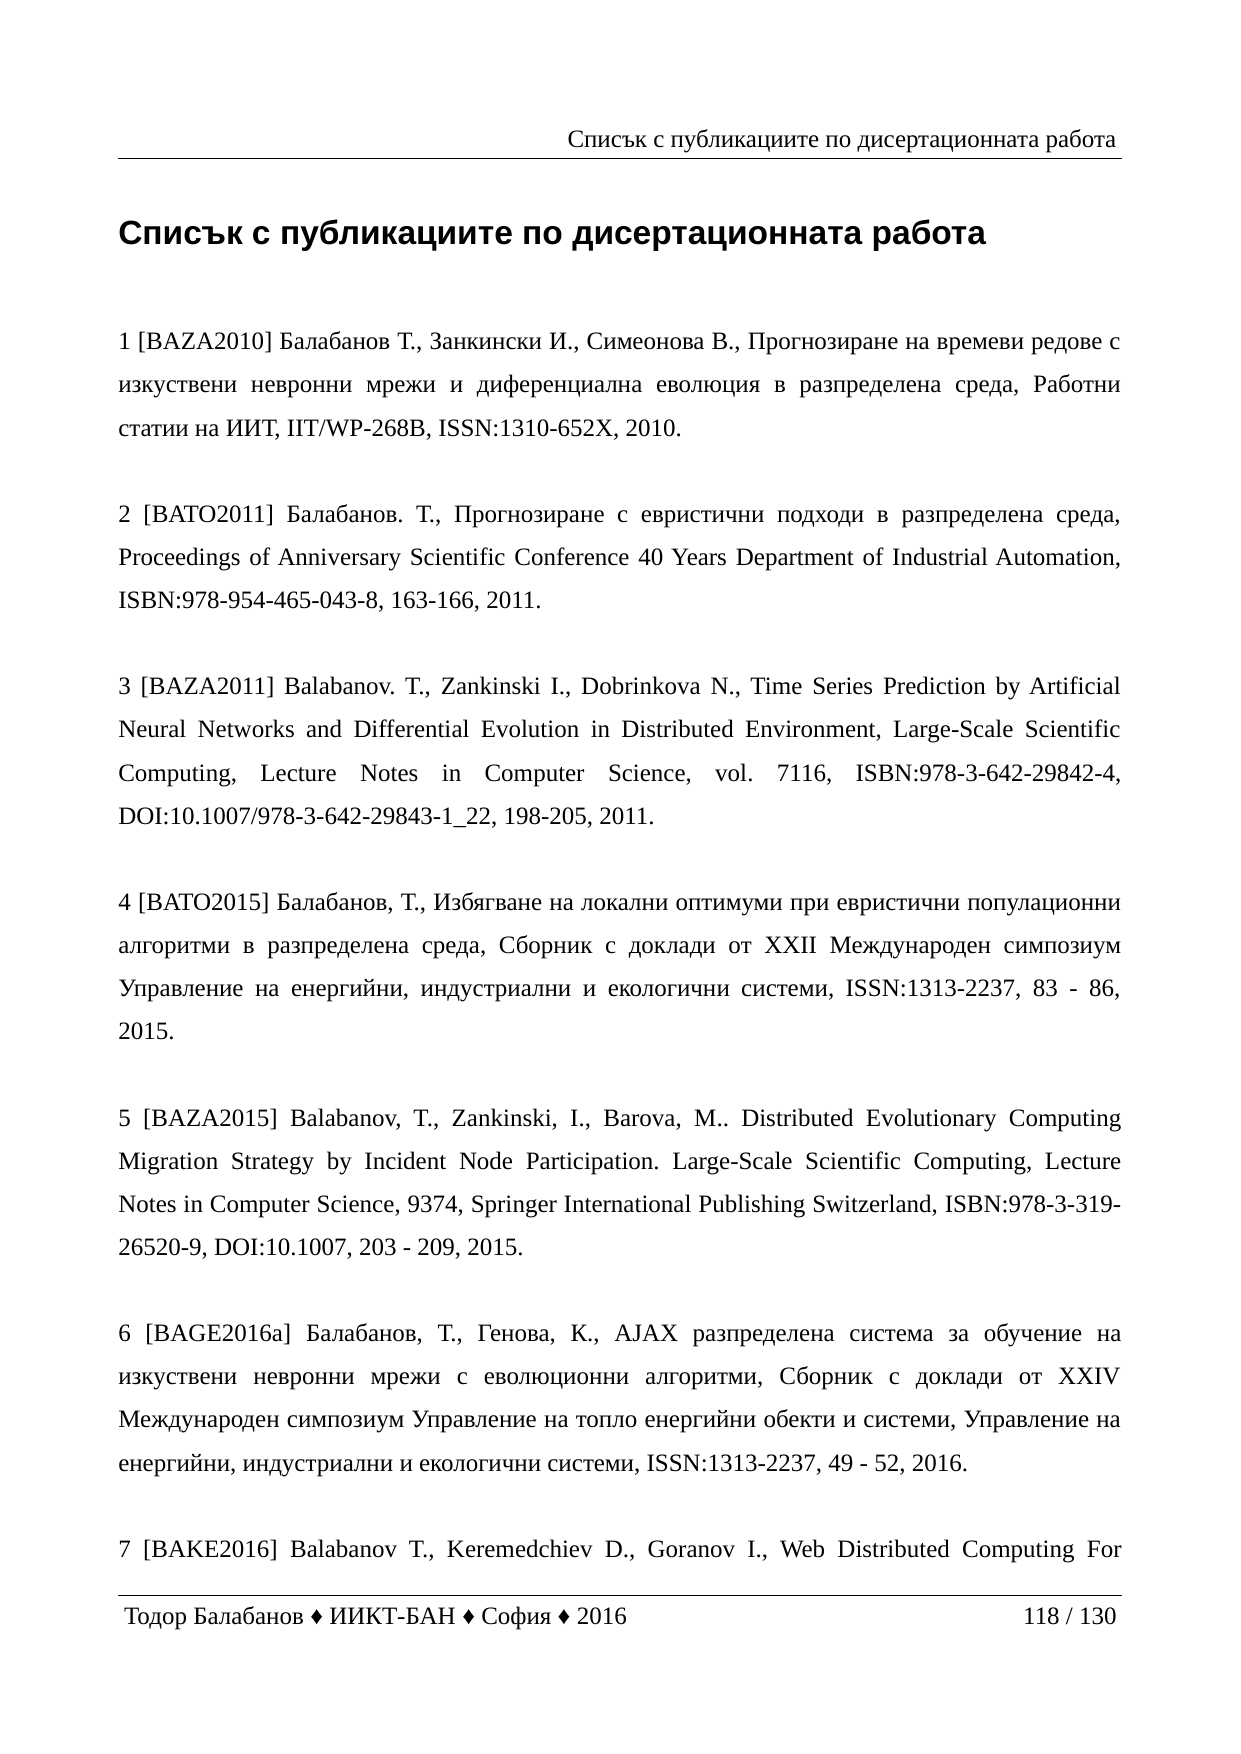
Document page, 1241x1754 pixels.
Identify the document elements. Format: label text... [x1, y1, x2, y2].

text 5 [BAZA2015] Balabanov, T., Zankinski, I., Barova, M.. Distributed Evolutionary Computing Migration Strategy by Incident Node Participation. Large-Scale Scientific Computing, Lecture Notes in Computer Science, 9374, Springer International Publishing Switzerland, ISBN:978-3-319-26520-9, DOI:10.1007, 203 - 209, 2015. [118, 1103, 1122, 1261]
text 2 [BATO2011] Балабанов. Т., Прогнозиране с евристични подходи в разпределена среда, Proceedings of Anniversary Scientific Conference 40 Years Department of Industrial Automation, ISBN:978-954-465-043-8, 163-166, 2011. [118, 499, 1122, 614]
text 4 [BATO2015] Балабанов, Т., Избягване на локални оптимуми при евристични популационни алгоритми в разпределена среда, Сборник с доклади от XXII Международен симпозиум Управление на енергийни, индустриални и екологични системи, ISSN:1313-2237, 83 - 86, 2015. [118, 887, 1122, 1045]
text 7 [BAKE2016] Balabanov T., Keremedchiev D., Goranov I., Web Distributed Computing For [118, 1534, 1122, 1563]
text 3 [BAZA2011] Balabanov. T., Zankinski I., Dobrinkova N., Time Series Prediction by Artificial Neural Networks and Differential Evolution in Distributed Environment, Large-Scale Scientific Computing, Lecture Notes in Computer Science, vol. 7116, ISBN:978-3-642-29842-4, DOI:10.1007/978-3-642-29843-1_22, 198-205, 2011. [118, 671, 1122, 829]
text 6 [BAGE2016a] Балабанов, Т., Генова, К., AJAX разпределена система за обучение на изкуствени невронни мрежи с еволюционни алгоритми, Сборник с доклади от XXIV Международен симпозиум Управление на топло енергийни обекти и системи, Управление на енергийни, индустриални и екологични системи, ISSN:1313-2237, 49 - 52, 2016. [118, 1318, 1122, 1476]
subtitle Списък с публикациите по дисертационната работа [118, 213, 1122, 252]
text 1 [BAZA2010] Балабанов Т., Занкински И., Симеонова В., Прогнозиране на времеви редове с изкуствени невронни мрежи и диференциална еволюция в разпределена среда, Работни статии на ИИТ, IIT/WP-268B, ISSN:1310-652X, 2010. [118, 326, 1122, 441]
